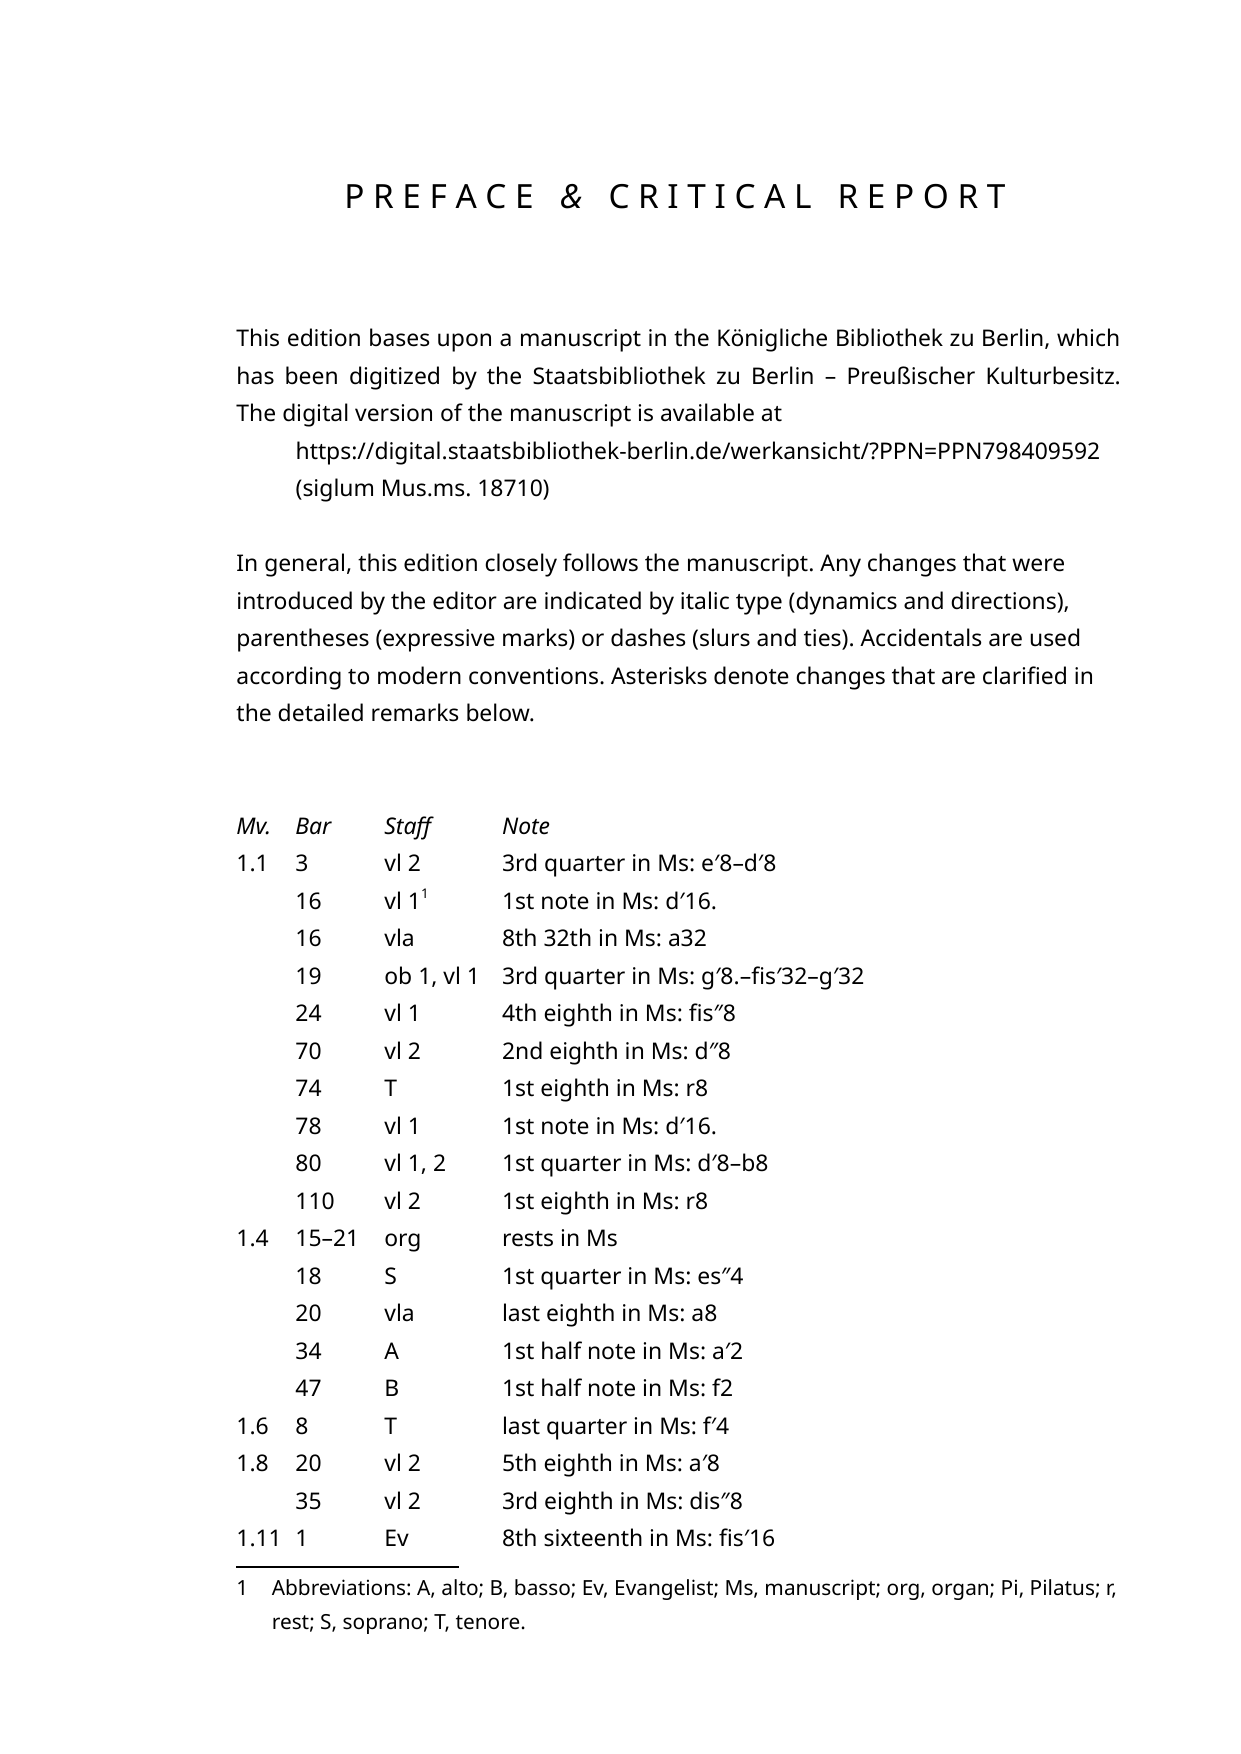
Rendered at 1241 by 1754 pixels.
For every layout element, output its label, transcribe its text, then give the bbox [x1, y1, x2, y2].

text This edition bases upon a manuscript in the Königliche Bibliothek zu Berlin, which has been digitized by the Staatsbibliothek zu Berlin – Preußischer Kulturbesitz. The digital version of the manuscript is available at [236, 322, 1122, 429]
text In general, this edition closely follows the manuscript. Any changes that were introduced by the editor are indicated by italic type (dynamics and directions), parentheses (expressive marks) or dashes (slurs and ties). Accidentals are used according to modern conventions. Asterisks denote changes that are clarified in the detailed remarks below. Mv. Bar Staff Note 1.1 3 vl 2 3rd quarter in Ms: e′8–d′8 16 vl 1 1st note in Ms: d′16. 16 vla 8th 32th in Ms: a32 19 ob 1, vl 1 3rd quarter in Ms: g′8.–fis′32–g′32 24 vl 1 4th eighth in Ms: fis″8 70 vl 2 2nd eighth in Ms: d″8 74 T 1st eighth in Ms: r8 78 vl 1 1st note in Ms: d′16. 80 vl 1, 2 1st quarter in Ms: d′8–b8 110 vl 2 1st eighth in Ms: r8 1.4 15–21 org rests in Ms 18 S 1st quarter in Ms: es″4 20 vla last eighth in Ms: a8 34 A 1st half note in Ms: a′2 47 B 1st half note in Ms: f2 1.6 8 T last quarter in Ms: f′4 1.8 20 vl 2 5th eighth in Ms: a′8 35 vl 2 3rd eighth in Ms: dis″8 1.11 1 Ev 8th sixteenth in Ms: fis′16 [236, 547, 1122, 1554]
text P R E F A C E & C R I T I C A L R E P O R T [236, 173, 1122, 218]
text https://digital.staatsbibliothek-berlin.de/werkansicht/?PPN=PPN798409592 (siglum Mus.ms. 18710) [236, 435, 1122, 504]
text Abbreviations: A, alto; B, basso; Ev, Evangelist; Ms, manuscript; org, organ; Pi, Pilatus; r, rest; S, soprano; T, tenore. [236, 1573, 1122, 1636]
